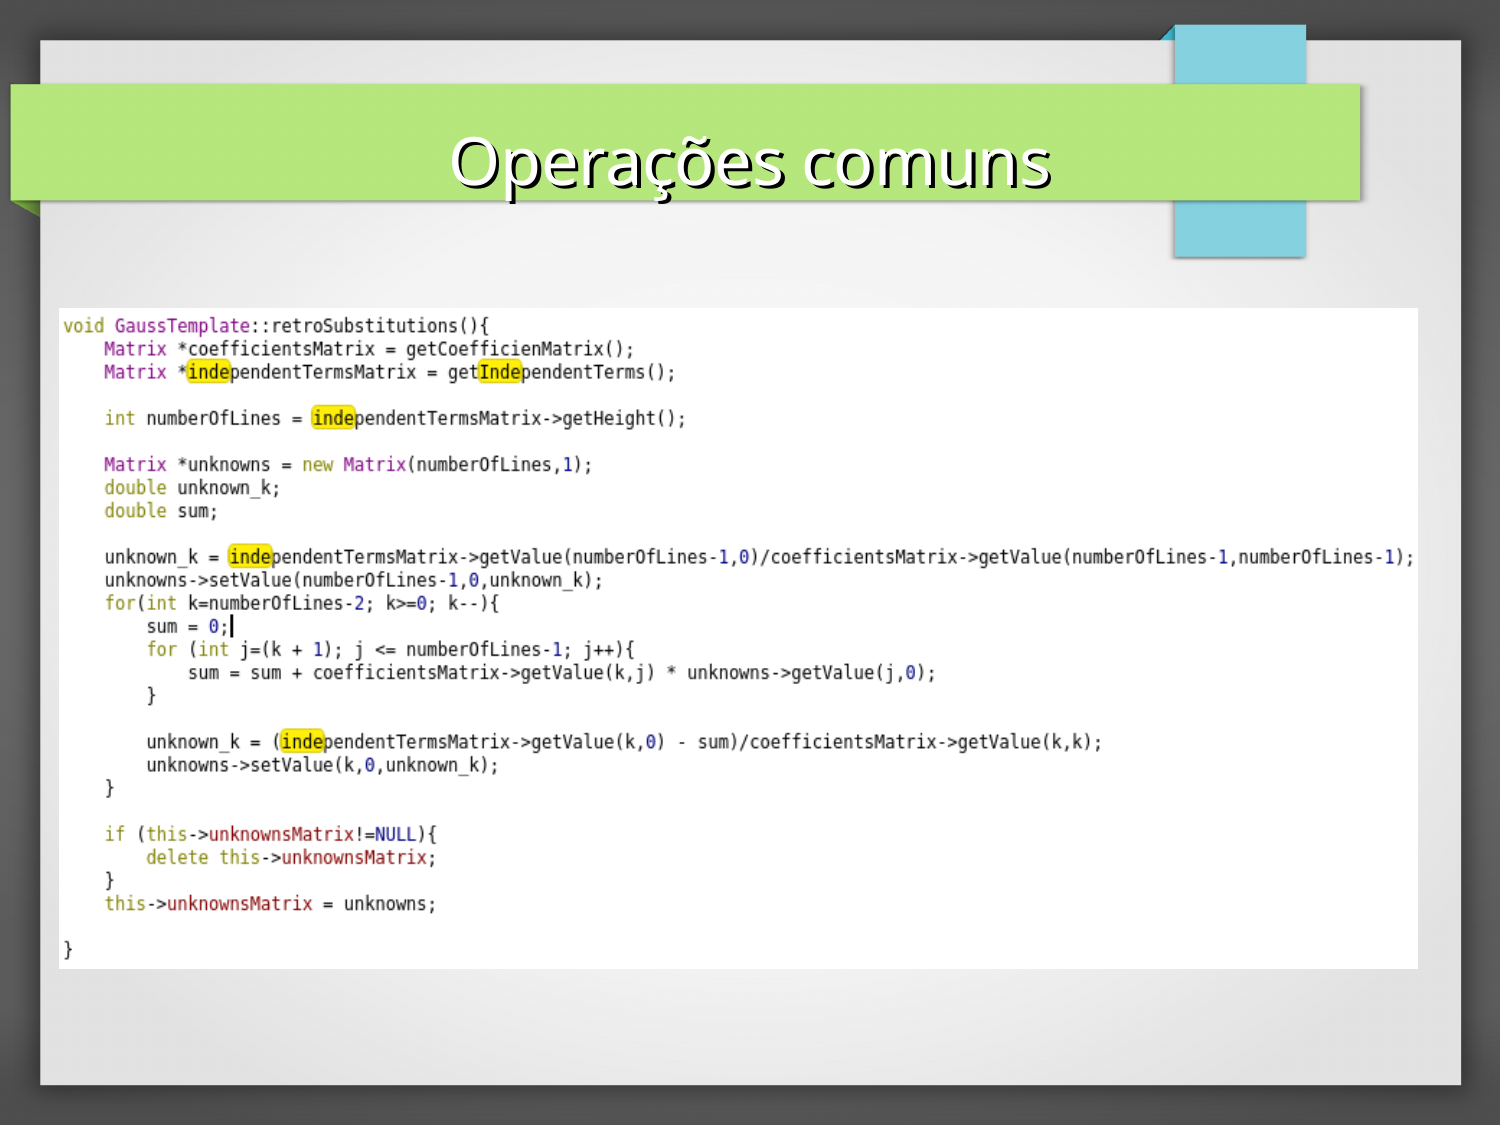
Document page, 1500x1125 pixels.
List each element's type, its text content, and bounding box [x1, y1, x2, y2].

title Operações comuns [75, 55, 1425, 261]
picture [0, 0, 1500, 1125]
